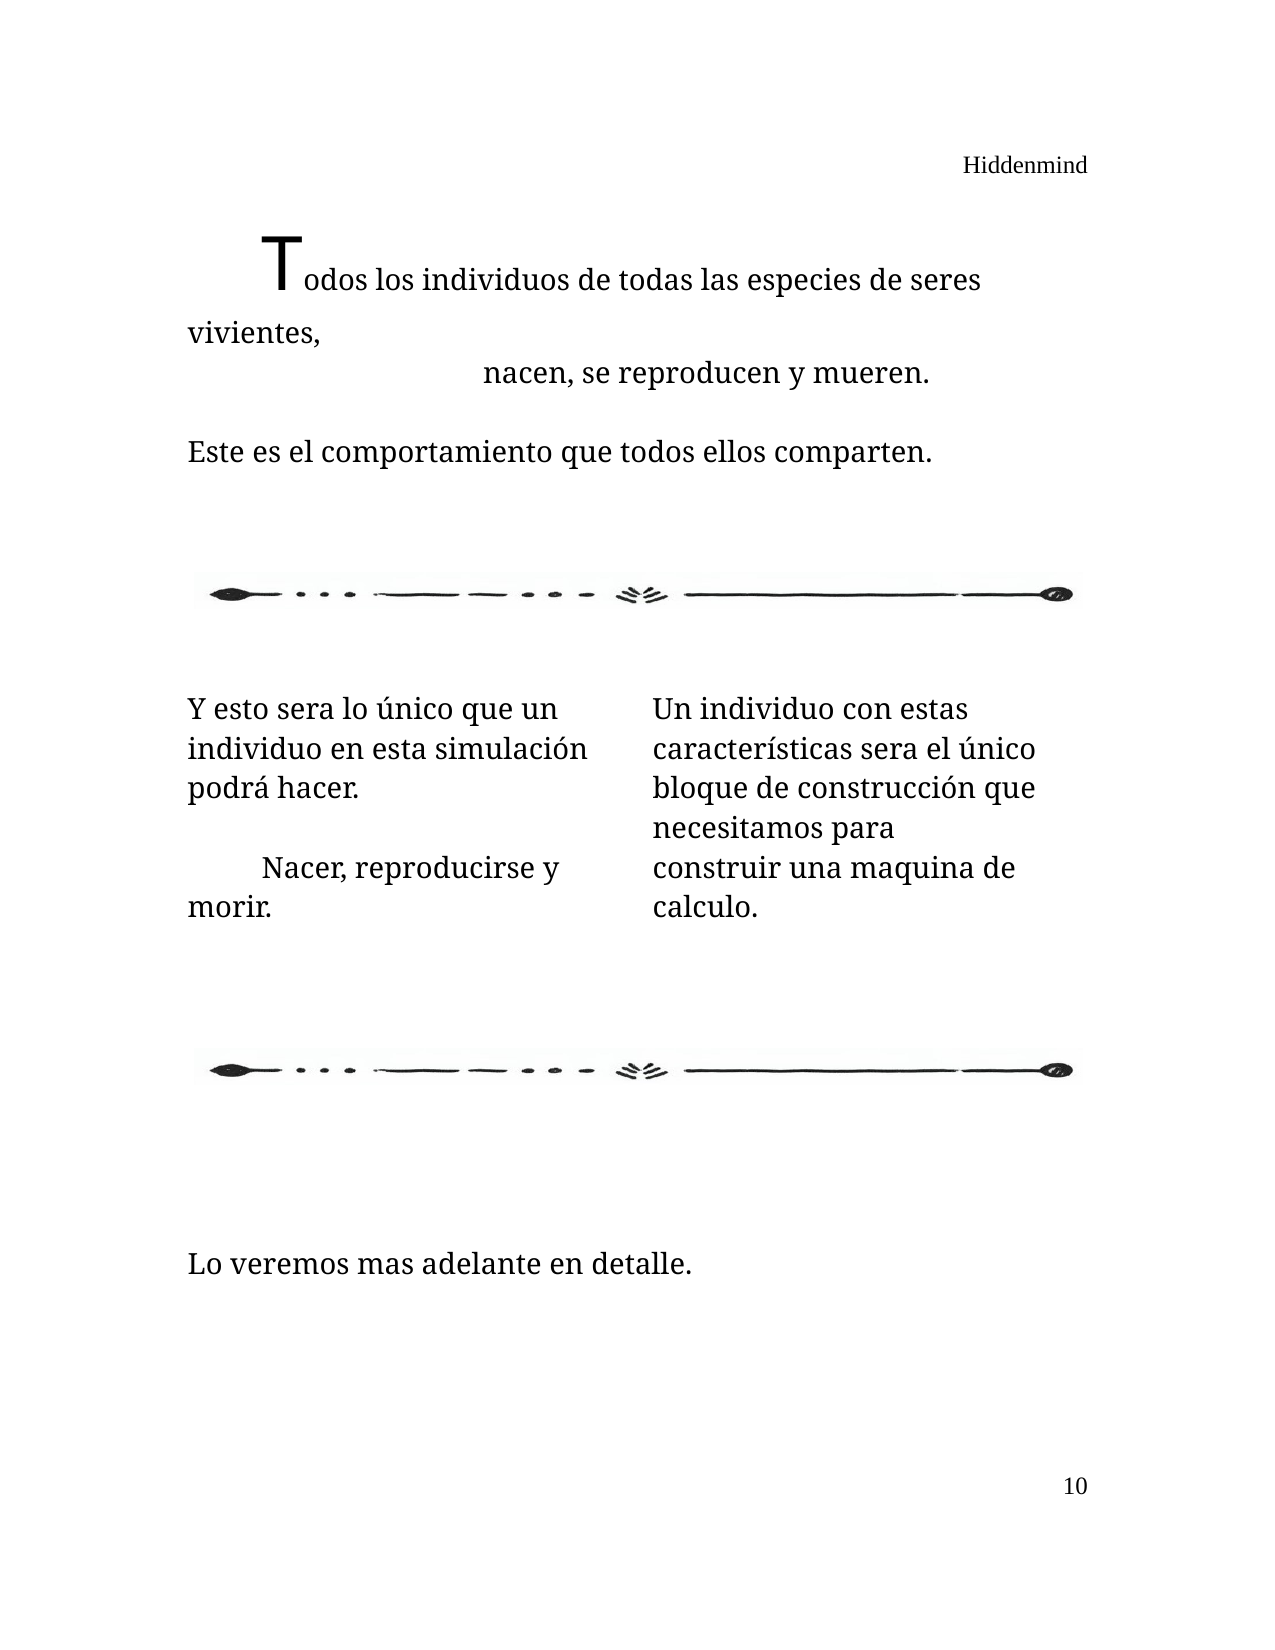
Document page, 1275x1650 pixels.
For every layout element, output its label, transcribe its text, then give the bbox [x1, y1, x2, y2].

picture [193, 572, 1083, 609]
text Nacer, reproducirse y morir. [187, 847, 622, 926]
text Este es el comportamiento que todos ellos comparten. [187, 431, 1087, 471]
text Y esto sera lo único que un individuo en esta simulación podrá hacer. [187, 688, 622, 807]
text Lo veremos mas adelante en detalle. [187, 1243, 1087, 1283]
text Todos los individuos de todas las especies de seres vivientes, [187, 210, 1087, 352]
text Un individuo con estas características sera el único bloque de construcción que necesitamos para [652, 688, 1087, 847]
picture [193, 1048, 1083, 1085]
text construir una maquina de calculo. [652, 847, 1087, 926]
text nacen, se reproducen y mueren. [187, 352, 1087, 392]
